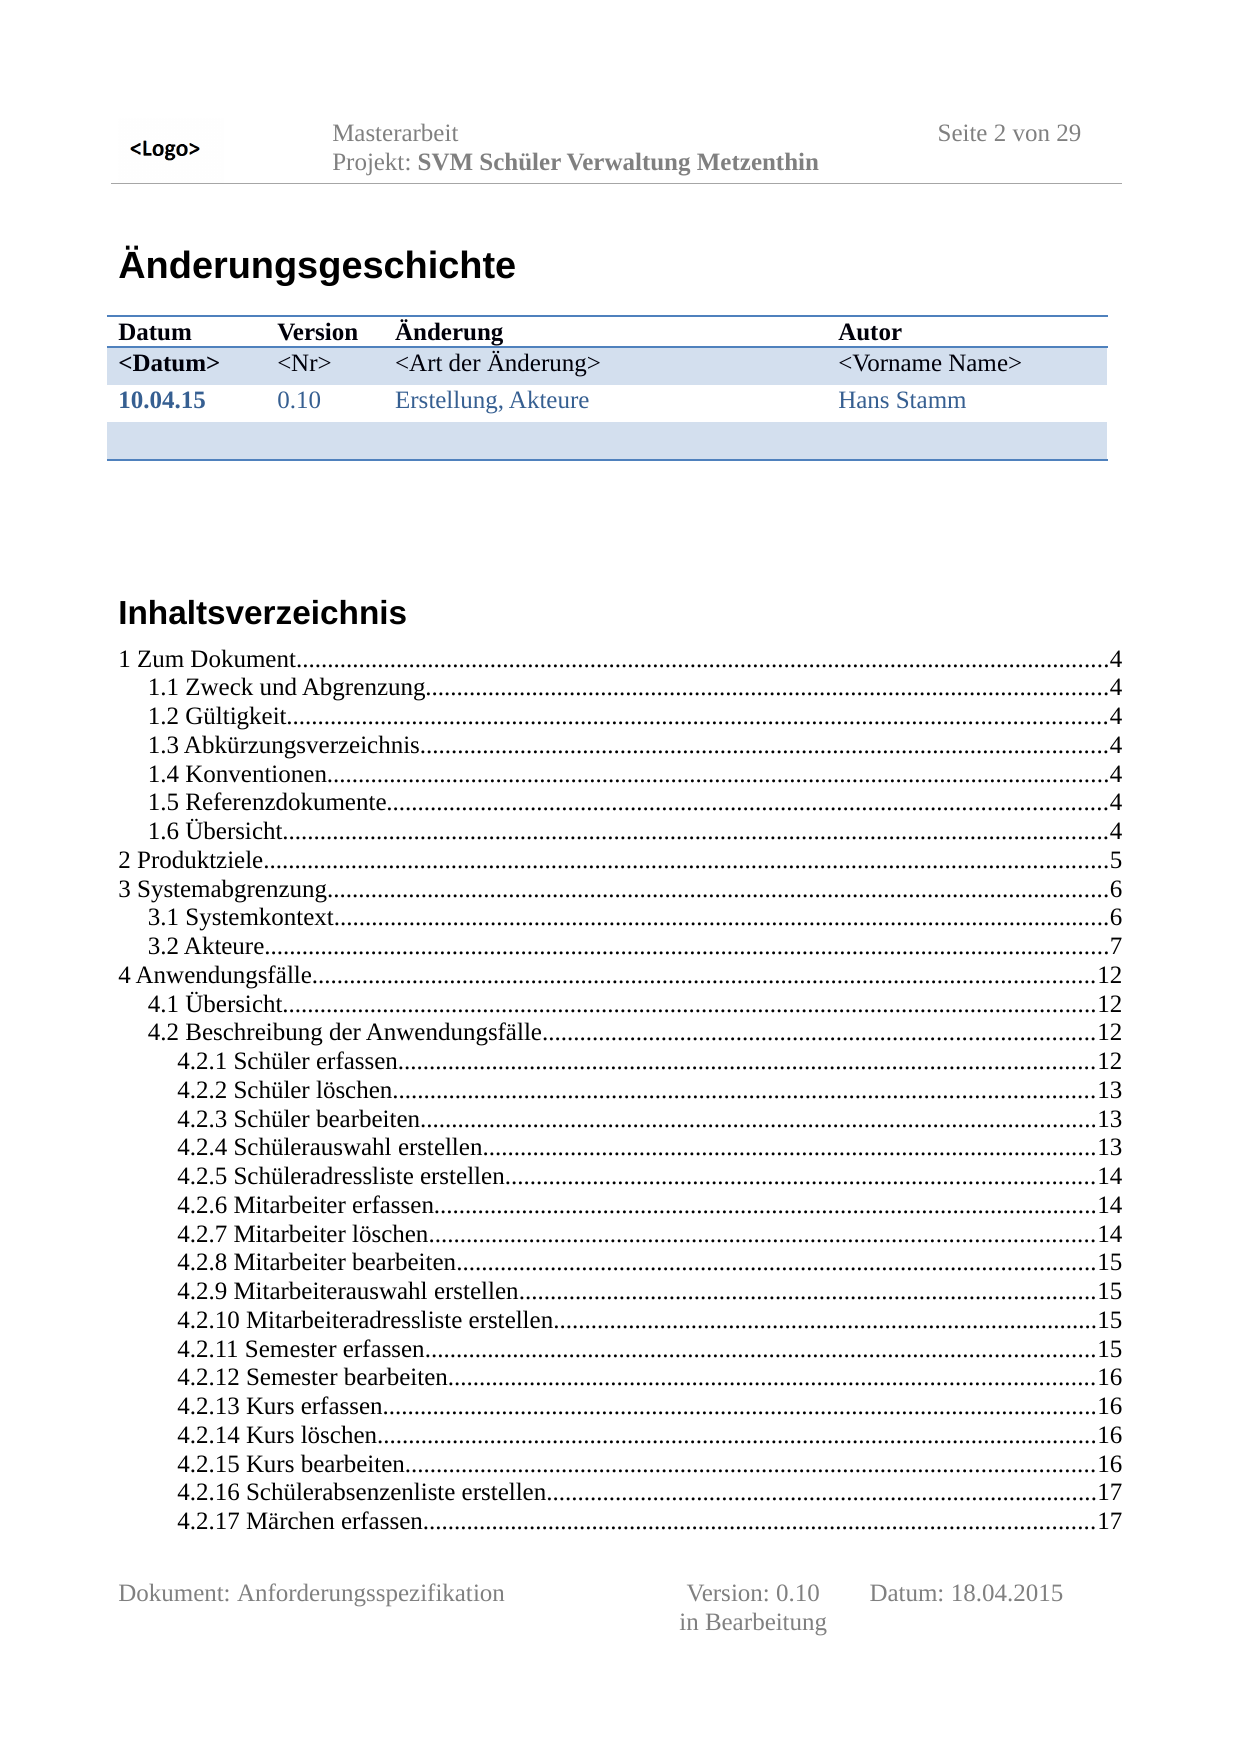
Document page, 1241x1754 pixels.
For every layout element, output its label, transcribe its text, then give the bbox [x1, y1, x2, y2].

text 3 Systemabgrenzung 6 [118, 874, 1122, 902]
text 4 Anwendungsfälle 12 [118, 960, 1122, 989]
text 4.2.16 Schülerabsenzenliste erstellen 17 [177, 1477, 1122, 1506]
table_cell <Art der Änderung> [384, 348, 827, 385]
text 4.2.17 Märchen erfassen 17 [177, 1506, 1122, 1535]
table_header Autor [827, 317, 1107, 346]
text 4.2.5 Schüleradressliste erstellen 14 [177, 1161, 1122, 1190]
text 1.4 Konventionen 4 [148, 759, 1122, 787]
text 4.2.3 Schüler bearbeiten 13 [177, 1104, 1122, 1132]
text 1.6 Übersicht 4 [148, 816, 1122, 845]
text 4.2.7 Mitarbeiter löschen 14 [177, 1219, 1122, 1247]
table_cell [107, 422, 266, 459]
subtitle Inhaltsverzeichnis [118, 593, 1122, 631]
table_cell Hans Stamm [827, 385, 1107, 422]
text 1.3 Abkürzungsverzeichnis 4 [148, 730, 1122, 759]
table_cell Erstellung, Akteure [384, 385, 827, 422]
text 1.1 Zweck und Abgrenzung 4 [148, 672, 1122, 701]
text 4.2.12 Semester bearbeiten 16 [177, 1362, 1122, 1391]
text 4.2 Beschreibung der Anwendungsfälle 12 [148, 1017, 1122, 1046]
table_cell [827, 422, 1107, 459]
text 4.2.4 Schülerauswahl erstellen 13 [177, 1132, 1122, 1161]
table_cell 10.04.15 [107, 385, 266, 422]
table_cell <Vorname Name> [827, 348, 1107, 385]
text Änderungsgeschichte [118, 242, 1122, 286]
text 4.2.1 Schüler erfassen 12 [177, 1046, 1122, 1075]
text 4.2.11 Semester erfassen 15 [177, 1334, 1122, 1362]
table_cell <Datum> [107, 348, 266, 385]
table_cell [384, 422, 827, 459]
text 3.2 Akteure 7 [148, 931, 1122, 960]
text 1.2 Gültigkeit 4 [148, 701, 1122, 730]
text 4.2.14 Kurs löschen 16 [177, 1420, 1122, 1449]
table_header Datum [107, 317, 266, 346]
text 2 Produktziele 5 [118, 845, 1122, 874]
table_cell <Nr> [266, 348, 384, 385]
text 4.2.2 Schüler löschen 13 [177, 1075, 1122, 1104]
text 4.2.8 Mitarbeiter bearbeiten 15 [177, 1247, 1122, 1276]
table_header Version [266, 317, 384, 346]
table_cell [266, 422, 384, 459]
text 4.2.6 Mitarbeiter erfassen 14 [177, 1190, 1122, 1219]
text 4.2.10 Mitarbeiteradressliste erstellen 15 [177, 1305, 1122, 1334]
text 4.2.13 Kurs erfassen 16 [177, 1391, 1122, 1420]
picture [118, 118, 224, 183]
text 4.2.15 Kurs bearbeiten 16 [177, 1449, 1122, 1477]
text 1 Zum Dokument 4 [118, 644, 1122, 672]
text 3.1 Systemkontext 6 [148, 902, 1122, 931]
table_cell 0.10 [266, 385, 384, 422]
text 1.5 Referenzdokumente 4 [148, 787, 1122, 816]
text 4.2.9 Mitarbeiterauswahl erstellen 15 [177, 1276, 1122, 1305]
table_header Änderung [384, 317, 827, 346]
text 4.1 Übersicht 12 [148, 989, 1122, 1017]
